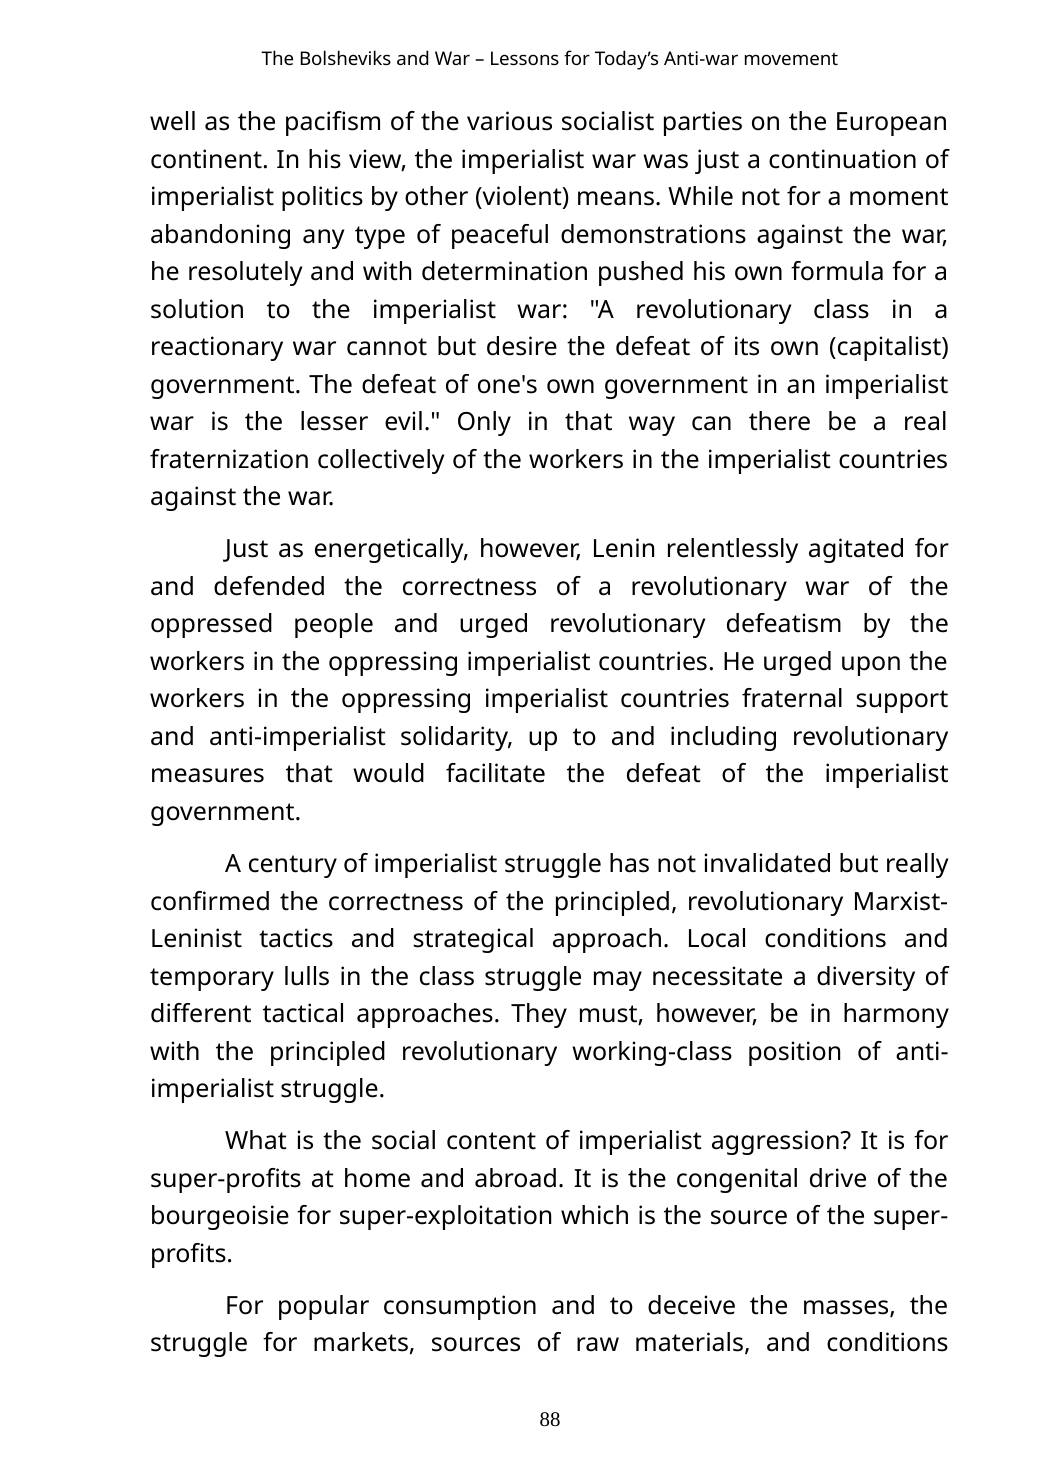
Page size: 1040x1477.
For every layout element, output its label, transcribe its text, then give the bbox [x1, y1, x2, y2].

text What is the social content of imperialist aggression? It is for super-profits at home and abroad. It is the congenital drive of the bourgeoisie for super-exploitation which is the source of the super-profits. [150, 1119, 949, 1269]
text For popular consumption and to deceive the masses, the struggle for markets, sources of raw materials, and conditions [150, 1284, 949, 1359]
text A century of imperialist struggle has not invalidated but really confirmed the correctness of the principled, revolutionary Marxist-Leninist tactics and strategical approach. Local conditions and temporary lulls in the class struggle may necessitate a diversity of different tactical approaches. They must, however, be in harmony with the principled revolutionary working-class position of anti-imperialist struggle. [150, 842, 949, 1105]
text Just as energetically, however, Lenin relentlessly agitated for and defended the correctness of a revolutionary war of the oppressed people and urged revolutionary defeatism by the workers in the oppressing imperialist countries. He urged upon the workers in the oppressing imperialist countries fraternal support and anti-imperialist solidarity, up to and including revolutionary measures that would facilitate the defeat of the imperialist government. [150, 528, 949, 828]
text well as the pacifism of the various socialist parties on the European continent. In his view, the imperialist war was just a continuation of imperialist politics by other (violent) means. While not for a moment abandoning any type of peaceful demonstrations against the war, he resolutely and with determination pushed his own formula for a solution to the imperialist war: "A revolutionary class in a reactionary war cannot but desire the defeat of its own (capitalist) government. The defeat of one's own government in an imperialist war is the lesser evil." Only in that way can there be a real fraternization collectively of the workers in the imperialist countries against the war. [150, 101, 949, 513]
